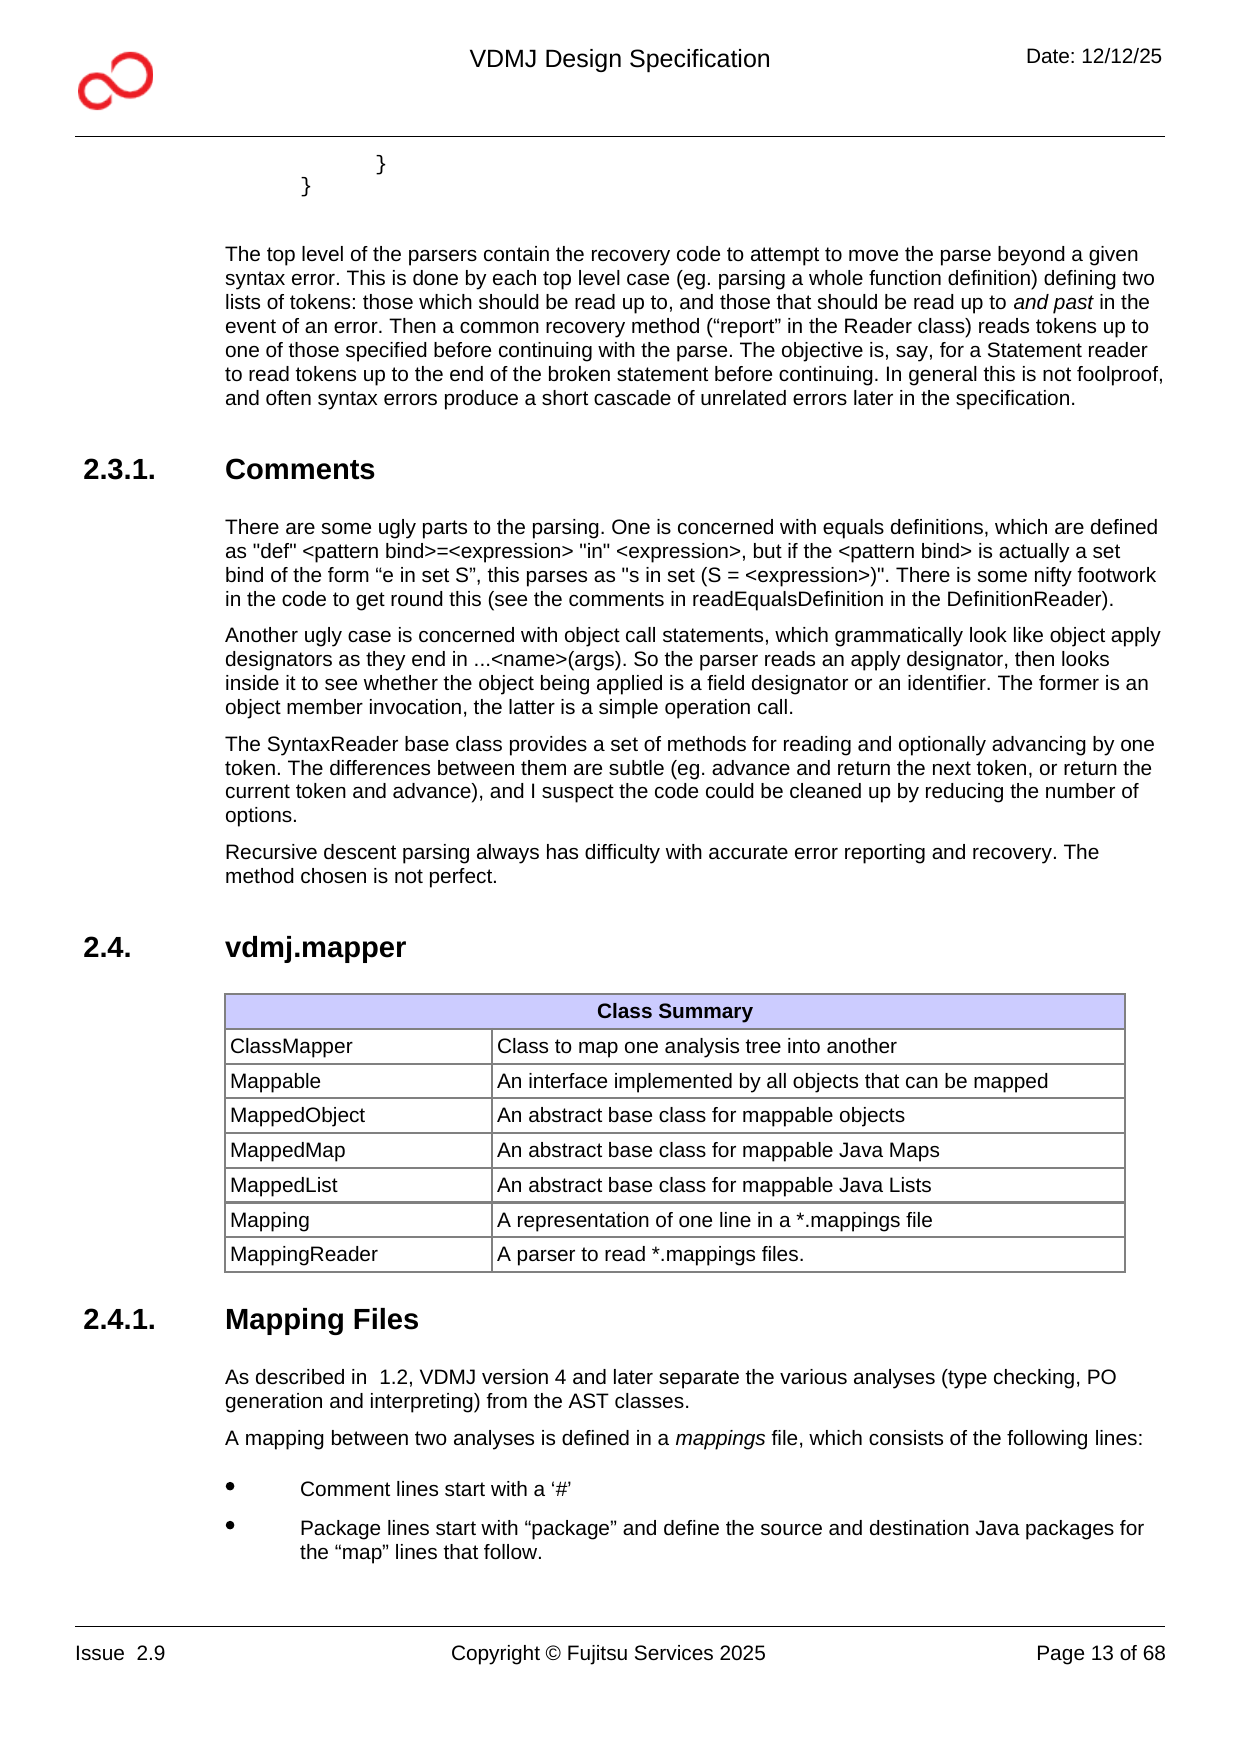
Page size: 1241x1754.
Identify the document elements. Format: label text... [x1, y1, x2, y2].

table_cell Class to map one analysis tree into another [493, 1030, 1124, 1063]
subtitle Mapping Files [75, 1303, 1165, 1335]
table_cell MappingReader [226, 1238, 491, 1271]
list Comment lines start with a ‘#’ [225, 1477, 1165, 1501]
subtitle vdmj.mapper [75, 931, 1165, 963]
text The top level of the parsers contain the recovery code to attempt to move the parse beyond a given syntax error. This is done by each top level case (eg. parsing a whole function definition) defining two lists of tokens: those which should be read up to, and those that should be read up to and past in the event of an error. Then a common recovery method (“report” in the Reader class) reads tokens up to one of those specified before continuing with the parse. The objective is, say, for a Statement reader to read tokens up to the end of the broken statement before continuing. In general this is not foolproof, and often syntax errors produce a short cascade of unrelated errors later in the specification. [225, 242, 1165, 410]
list Package lines start with “package” and define the source and destination Java packages for the “map” lines that follow. [225, 1516, 1165, 1564]
table_header Class Summary [226, 995, 1124, 1028]
table_cell An abstract base class for mappable Java Maps [493, 1134, 1124, 1167]
table_cell A representation of one line in a *.mappings file [493, 1204, 1124, 1236]
text } [225, 152, 1165, 175]
text As described in 1.2, VDMJ version 4 and later separate the various analyses (type checking, PO generation and interpreting) from the AST classes. [225, 1365, 1165, 1413]
text Recursive descent parsing always has difficulty with accurate error reporting and recovery. The method chosen is not perfect. [225, 840, 1165, 888]
text The SyntaxReader base class provides a set of methods for reading and optionally advancing by one token. The differences between them are subtle (eg. advance and return the next token, or return the current token and advance), and I suspect the code could be cleaned up by reducing the number of options. [225, 732, 1165, 828]
table_cell A parser to read *.mappings files. [493, 1238, 1124, 1271]
subtitle Comments [75, 453, 1165, 485]
table_cell ClassMapper [226, 1030, 491, 1063]
text } [225, 175, 1165, 197]
table_cell An interface implemented by all objects that can be mapped [493, 1065, 1124, 1097]
table_cell Mappable [226, 1065, 491, 1097]
table_cell MappedMap [226, 1134, 491, 1167]
table_cell An abstract base class for mappable objects [493, 1099, 1124, 1132]
text There are some ugly parts to the parsing. One is concerned with equals definitions, which are defined as "def" <pattern bind>=<expression> "in" <expression>, but if the <pattern bind> is actually a set bind of the form “e in set S”, this parses as "s in set (S = <expression>)". There is some nifty footwork in the code to get round this (see the comments in readEqualsDefinition in the DefinitionReader). [225, 515, 1165, 611]
text Another ugly case is concerned with object call statements, which grammatically look like object apply designators as they end in ...<name>(args). So the parser reads an apply designator, then looks inside it to see whether the object being applied is a field designator or an identifier. The former is an object member invocation, the latter is a simple operation call. [225, 623, 1165, 719]
table_cell MappedList [226, 1169, 491, 1201]
text A mapping between two analyses is defined in a mappings file, which consists of the following lines: [225, 1426, 1165, 1450]
table_cell MappedObject [226, 1099, 491, 1132]
picture [78, 44, 153, 120]
table_cell Mapping [226, 1204, 491, 1236]
table_cell An abstract base class for mappable Java Lists [493, 1169, 1124, 1201]
